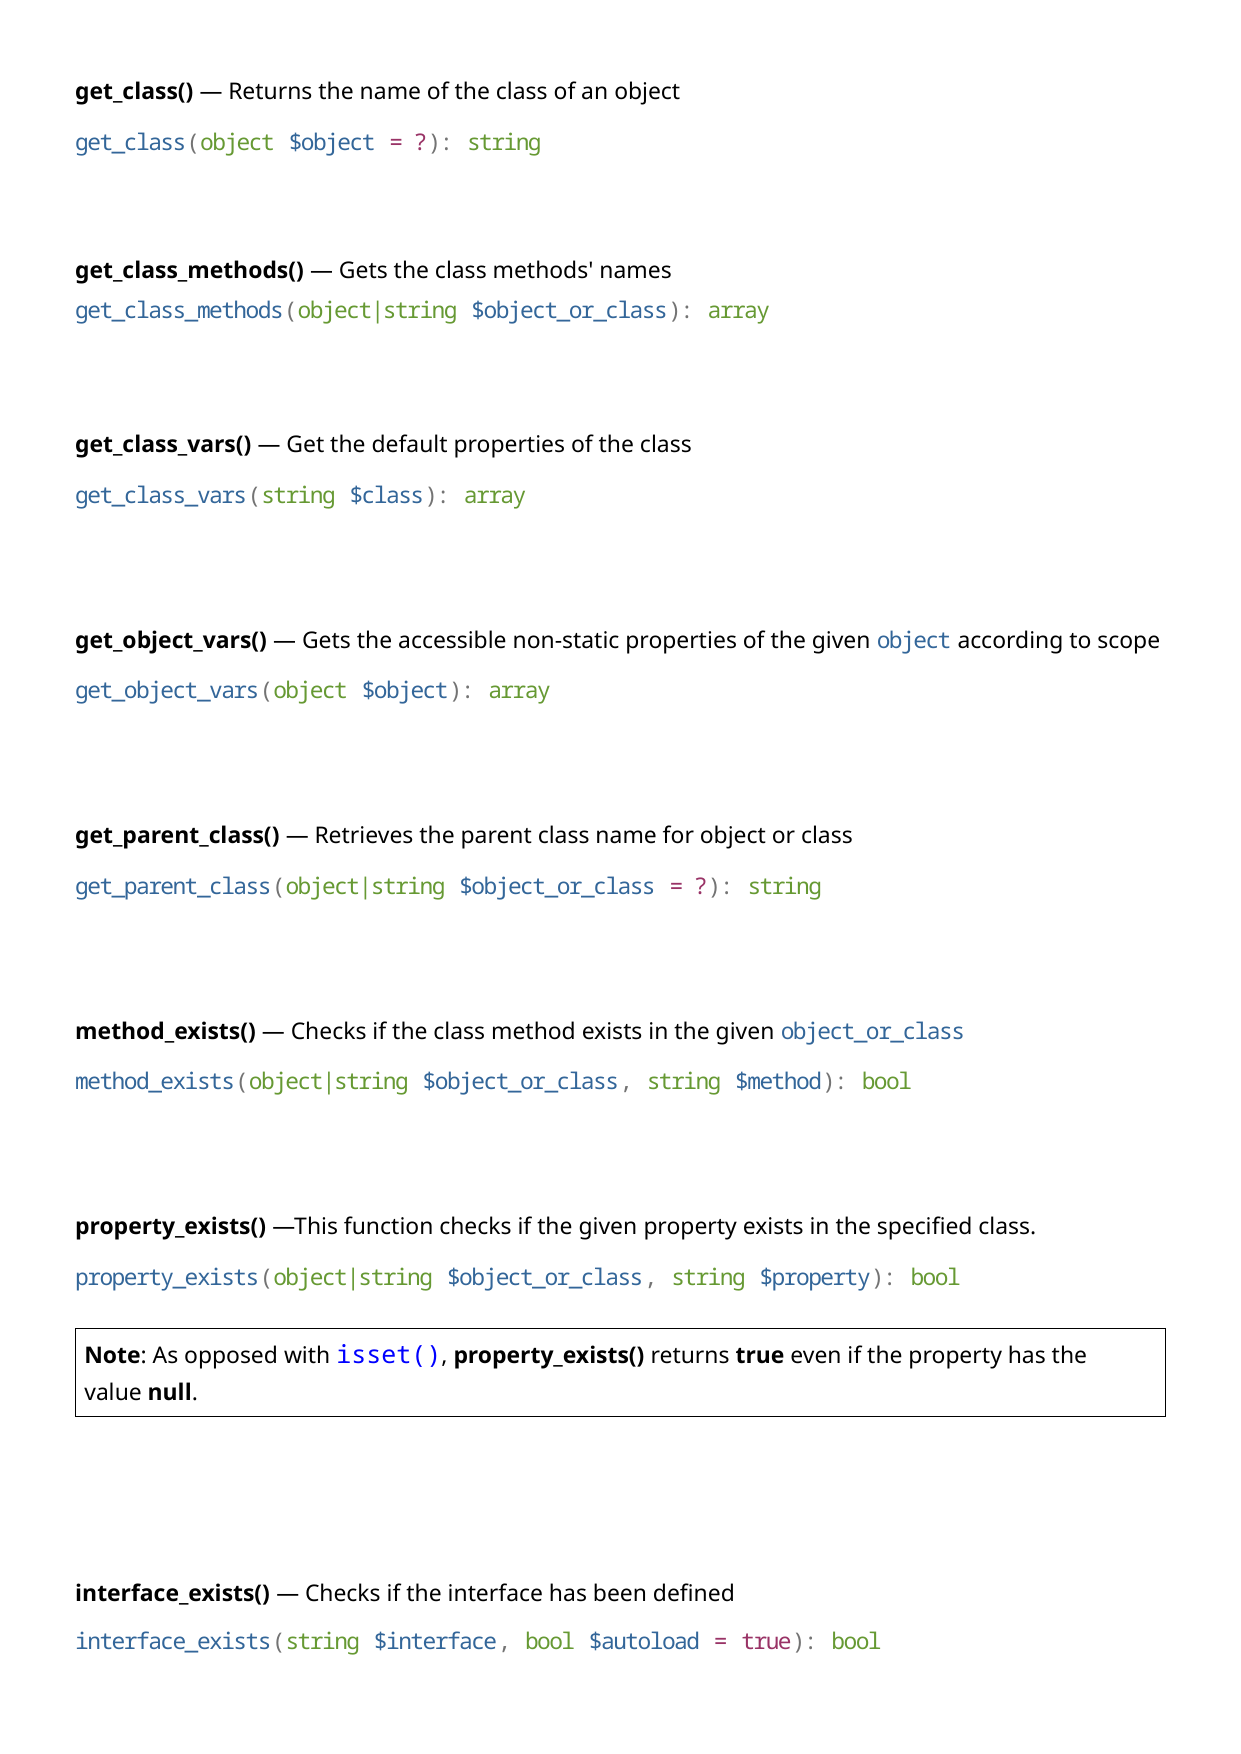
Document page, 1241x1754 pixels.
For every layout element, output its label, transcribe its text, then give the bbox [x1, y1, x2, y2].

text get_class() — Returns the name of the class of an object [75, 75, 1166, 106]
list get_class_methods() — Gets the class methods' names [75, 253, 1166, 285]
text interface_exists(string $interface, bool $autoload = true): bool [75, 1625, 1166, 1656]
text get_class(object $object = ?): string [75, 126, 1166, 157]
list get_class_methods(object|string $object_or_class): array [75, 294, 1166, 325]
text get_class_vars(string $class): array [75, 479, 1166, 510]
text get_parent_class(object|string $object_or_class = ?): string [75, 870, 1166, 901]
text interface_exists() — Checks if the interface has been defined [75, 1577, 1166, 1608]
text get_object_vars() — Gets the accessible non-static properties of the given object according to scope [75, 624, 1166, 655]
text get_object_vars(object $object): array [75, 674, 1166, 706]
text get_parent_class() — Retrieves the parent class name for object or class [75, 819, 1166, 850]
text property_exists() —This function checks if the given property exists in the specified class. [75, 1210, 1166, 1241]
text Note: As opposed with isset(), property_exists() returns true even if the property has the value null. [76, 1329, 1165, 1416]
text get_class_vars() — Get the default properties of the class [75, 428, 1166, 459]
text method_exists() — Checks if the class method exists in the given object_or_class [75, 1014, 1166, 1046]
text property_exists(object|string $object_or_class, string $property): bool [75, 1261, 1166, 1292]
text method_exists(object|string $object_or_class, string $method): bool [75, 1065, 1166, 1096]
